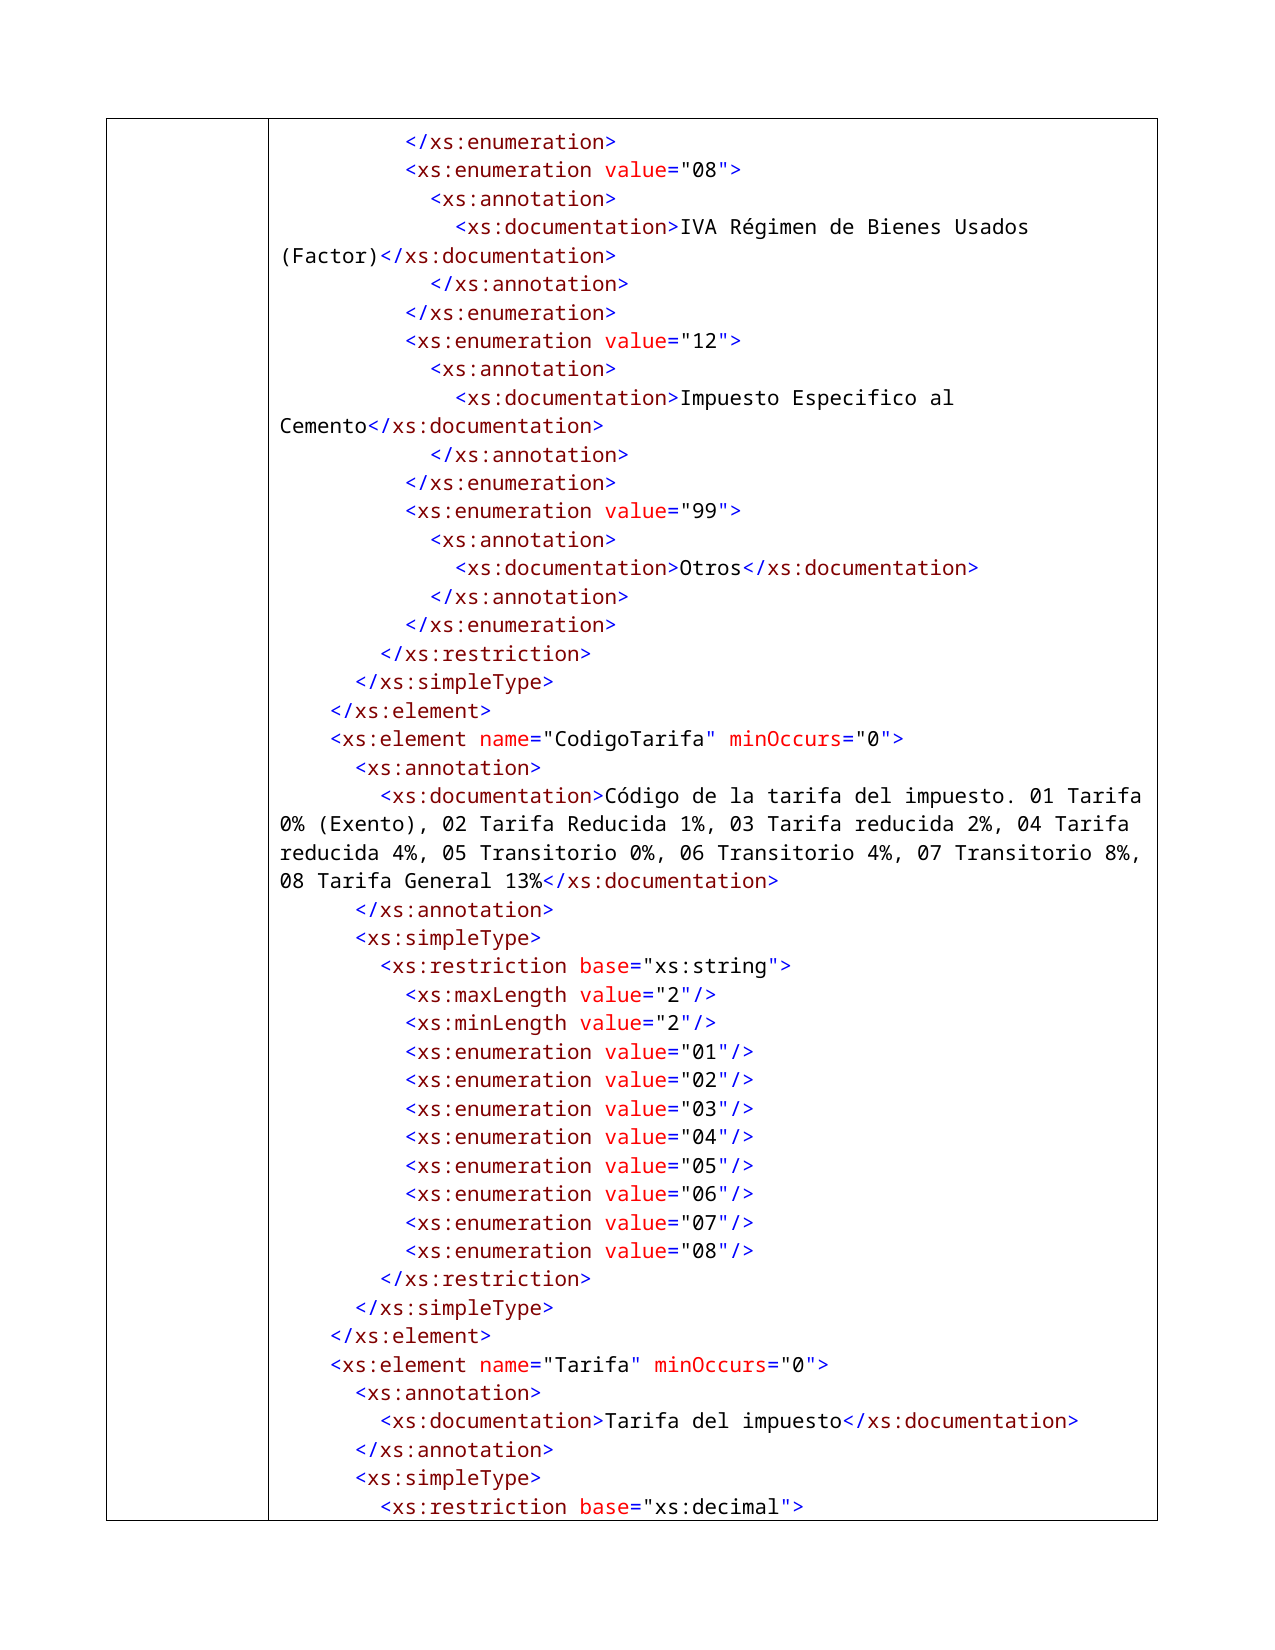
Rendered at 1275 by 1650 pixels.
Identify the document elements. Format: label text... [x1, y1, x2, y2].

table_cell </xs:enumeration> <xs:enumeration value="08"> <xs:annotation> <xs:documentation>IVA Régimen de Bienes Usados (Factor)</xs:documentation> </xs:annotation> </xs:enumeration> <xs:enumeration value="12"> <xs:annotation> <xs:documentation>Impuesto Especifico al Cemento</xs:documentation> </xs:annotation> </xs:enumeration> <xs:enumeration value="99"> <xs:annotation> <xs:documentation>Otros</xs:documentation> </xs:annotation> </xs:enumeration> </xs:restriction> </xs:simpleType> </xs:element> <xs:element name="CodigoTarifa" minOccurs="0"> <xs:annotation> <xs:documentation>Código de la tarifa del impuesto. 01 Tarifa 0% (Exento), 02 Tarifa Reducida 1%, 03 Tarifa reducida 2%, 04 Tarifa reducida 4%, 05 Transitorio 0%, 06 Transitorio 4%, 07 Transitorio 8%, 08 Tarifa General 13%</xs:documentation> </xs:annotation> <xs:simpleType> <xs:restriction base="xs:string"> <xs:maxLength value="2"/> <xs:minLength value="2"/> <xs:enumeration value="01"/> <xs:enumeration value="02"/> <xs:enumeration value="03"/> <xs:enumeration value="04"/> <xs:enumeration value="05"/> <xs:enumeration value="06"/> <xs:enumeration value="07"/> <xs:enumeration value="08"/> </xs:restriction> </xs:simpleType> </xs:element> <xs:element name="Tarifa" minOccurs="0"> <xs:annotation> <xs:documentation>Tarifa del impuesto</xs:documentation> </xs:annotation> <xs:simpleType> <xs:restriction base="xs:decimal"> [269, 119, 1157, 1520]
table_cell [107, 119, 268, 1520]
